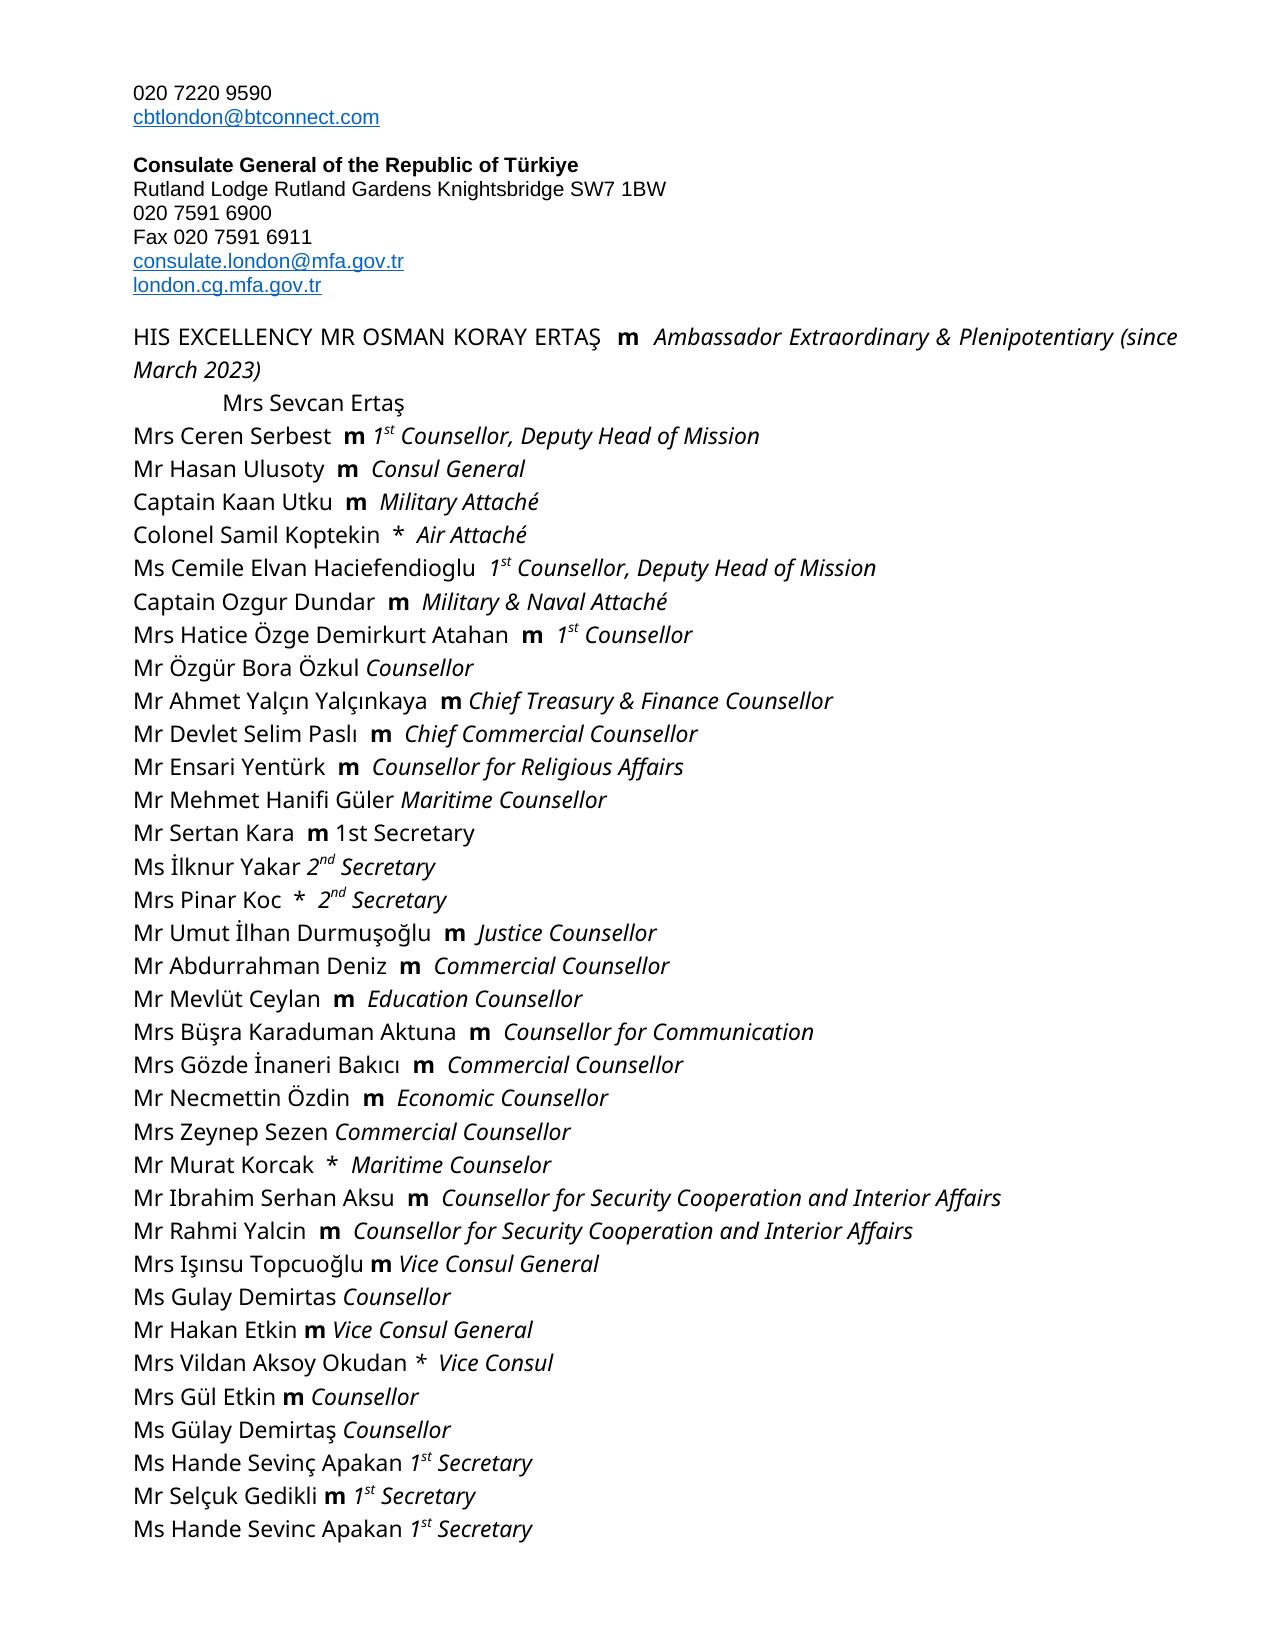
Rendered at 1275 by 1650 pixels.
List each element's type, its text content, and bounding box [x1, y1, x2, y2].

text Mr Abdurrahman Deniz m Commercial Counsellor [133, 950, 1181, 981]
text Mr Devlet Selim Paslı m Chief Commercial Counsellor [133, 718, 1181, 749]
text Mrs Vildan Aksoy Okudan * Vice Consul [133, 1347, 1181, 1379]
text Mrs Zeynep Sezen Commercial Counsellor [133, 1116, 1181, 1147]
text Mr Rahmi Yalcin m Counsellor for Security Cooperation and Interior Affairs [133, 1215, 1181, 1246]
text Mr Mevlüt Ceylan m Education Counsellor [133, 983, 1181, 1014]
text Mrs Sevcan Ertaş [133, 387, 1181, 418]
text Mrs Gözde İnaneri Bakıcı m Commercial Counsellor [133, 1049, 1181, 1081]
text Ms Gulay Demirtas Counsellor [133, 1281, 1181, 1312]
text Mrs Ceren Serbest m 1st Counsellor, Deputy Head of Mission [133, 420, 1181, 451]
text Mrs Gül Etkin m Counsellor [133, 1381, 1181, 1412]
text HIS EXCELLENCY MR OSMAN KORAY ERTAŞ m Ambassador Extraordinary & Plenipotentiary (since March 2023) [133, 321, 1181, 385]
text Rutland Lodge Rutland Gardens Knightsbridge SW7 1BW [133, 177, 1181, 201]
text Mr Sertan Kara m 1st Secretary [133, 817, 1181, 849]
text Ms Cemile Elvan Haciefendioglu 1st Counsellor, Deputy Head of Mission [133, 552, 1181, 584]
text Colonel Samil Koptekin * Air Attaché [133, 519, 1181, 551]
text Mr Murat Korcak * Maritime Counselor [133, 1149, 1181, 1180]
text london.cg.mfa.gov.tr [133, 273, 1181, 297]
text Mrs Hatice Özge Demirkurt Atahan m 1st Counsellor [133, 619, 1181, 650]
text Mr Hasan Ulusoty m Consul General [133, 453, 1181, 484]
text 020 7220 9590 [133, 81, 1181, 105]
text 020 7591 6900 [133, 201, 1181, 225]
text Mr Mehmet Hanifi Güler Maritime Counsellor [133, 784, 1181, 816]
text consulate.london@mfa.gov.tr [133, 249, 1181, 273]
text Mrs Işınsu Topcuoğlu m Vice Consul General [133, 1248, 1181, 1279]
text Mr Hakan Etkin m Vice Consul General [133, 1314, 1181, 1346]
text Ms Gülay Demirtaş Counsellor [133, 1414, 1181, 1445]
text Mr Özgür Bora Özkul Counsellor [133, 652, 1181, 683]
text cbtlondon@btconnect.com [133, 105, 1181, 129]
text Consulate General of the Republic of Türkiye [133, 153, 1181, 177]
text Ms Hande Sevinç Apakan 1st Secretary [133, 1447, 1181, 1478]
text Mrs Pinar Koc * 2nd Secretary [133, 884, 1181, 915]
text Mrs Büşra Karaduman Aktuna m Counsellor for Communication [133, 1016, 1181, 1047]
text Captain Kaan Utku m Military Attaché [133, 486, 1181, 517]
text Mr Necmettin Özdin m Economic Counsellor [133, 1082, 1181, 1114]
text Ms Hande Sevinc Apakan 1st Secretary [133, 1513, 1181, 1544]
text Captain Ozgur Dundar m Military & Naval Attaché [133, 586, 1181, 617]
text Ms İlknur Yakar 2nd Secretary [133, 851, 1181, 882]
text Mr Ensari Yentürk m Counsellor for Religious Affairs [133, 751, 1181, 782]
text Mr Ibrahim Serhan Aksu m Counsellor for Security Cooperation and Interior Affairs [133, 1182, 1181, 1213]
text Mr Ahmet Yalçın Yalçınkaya m Chief Treasury & Finance Counsellor [133, 685, 1181, 716]
text Mr Umut İlhan Durmuşoğlu m Justice Counsellor [133, 917, 1181, 948]
text Mr Selçuk Gedikli m 1st Secretary [133, 1480, 1181, 1511]
text Fax 020 7591 6911 [133, 225, 1181, 249]
